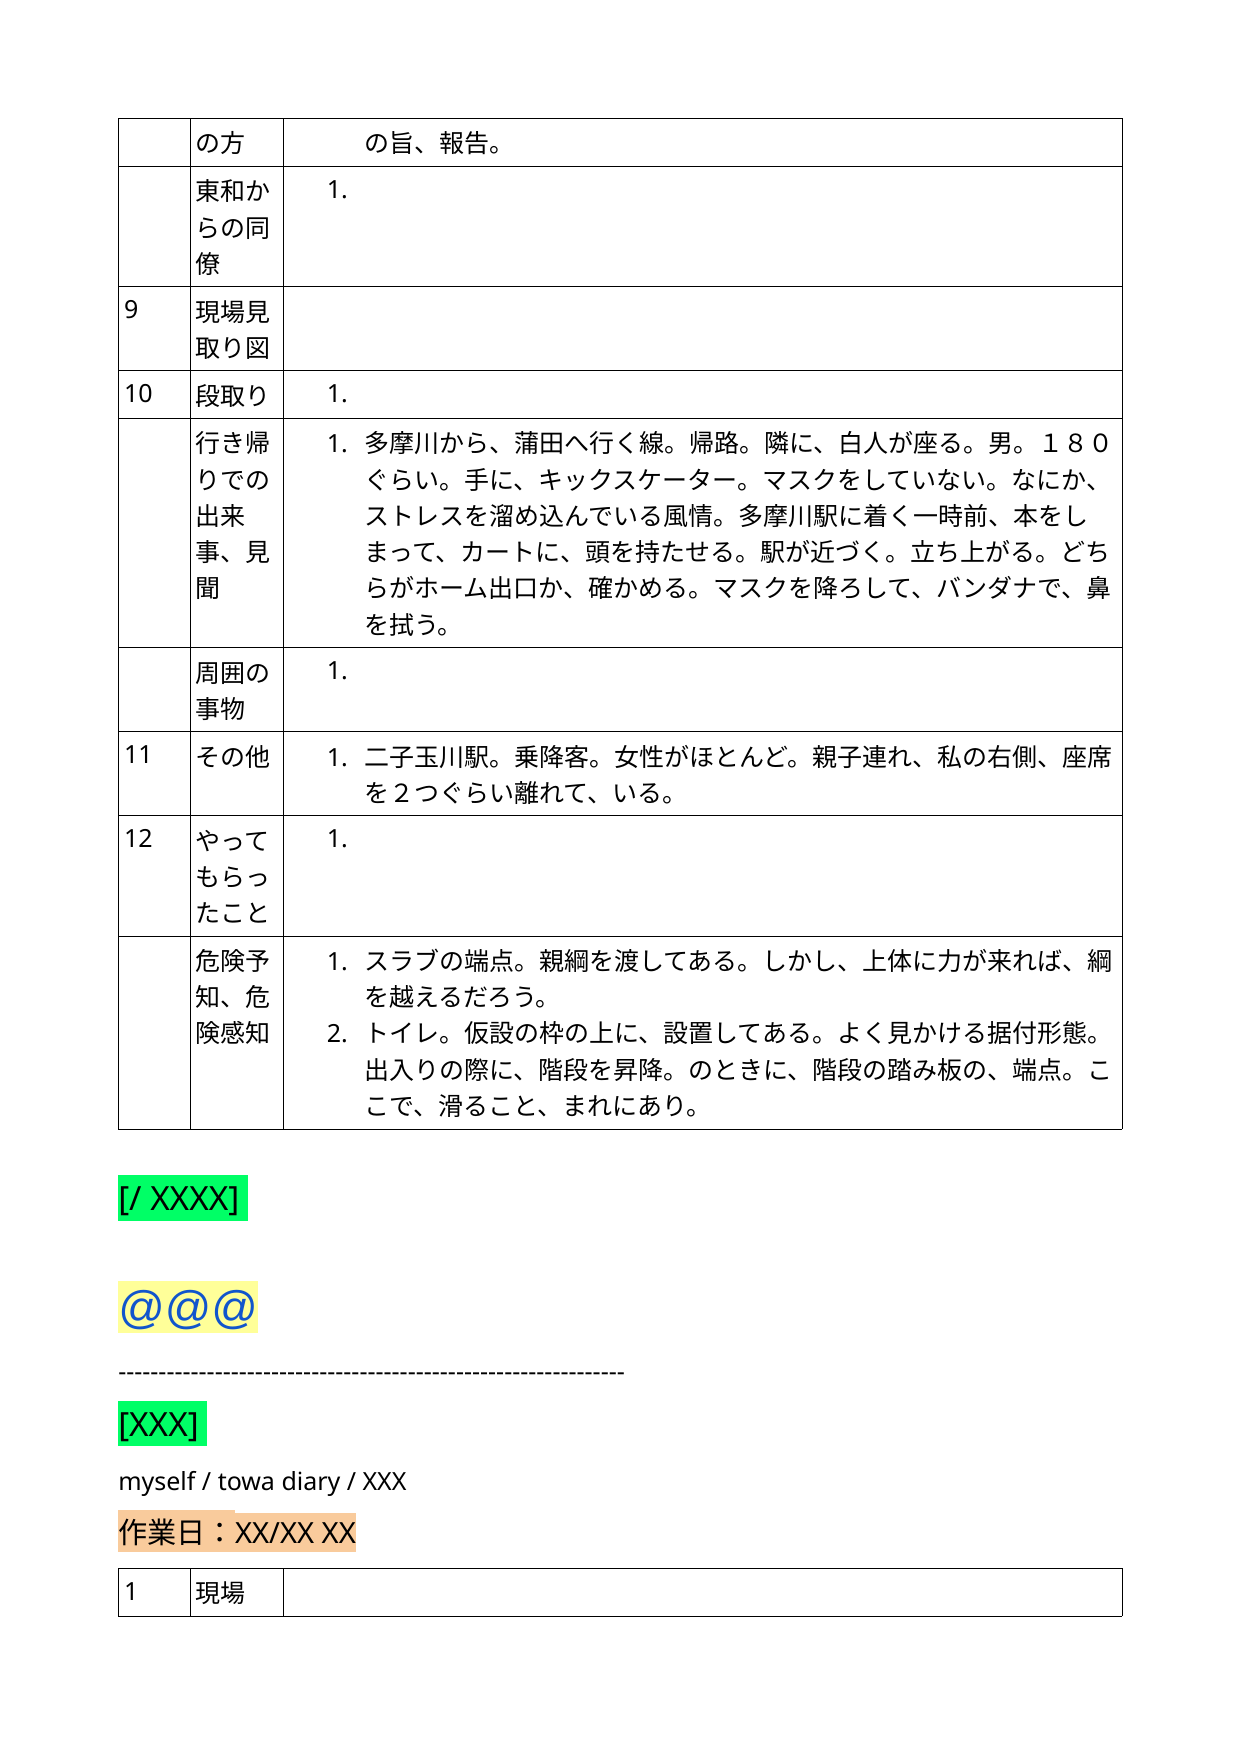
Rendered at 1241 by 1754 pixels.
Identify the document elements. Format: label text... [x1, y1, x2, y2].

table_cell [119, 648, 190, 731]
table_header 現場 [191, 1569, 283, 1616]
table_cell [284, 816, 1122, 936]
table_cell 11 [119, 732, 190, 815]
table_cell 行き帰りでの出来事、見聞 [191, 419, 283, 647]
table_cell の旨、報告。 [284, 119, 1122, 166]
table_cell 二子玉川駅。乗降客。女性がほとんど。親子連れ、私の右側、座席を２つぐらい離れて、いる。 [284, 732, 1122, 815]
table_cell [284, 287, 1122, 370]
table_cell 多摩川から、蒲田へ行く線。帰路。隣に、白人が座る。男。１８０ぐらい。手に、キックスケーター。マスクをしていない。なにか、ストレスを溜め込んでいる風情。多摩川駅に着く一時前、本をしまって、カートに、頭を持たせる。駅が近づく。立ち上がる。どちらがホーム出口か、確かめる。マスクを降ろして、バンダナで、鼻を拭う。 [284, 419, 1122, 647]
text 作業日：XX/XX XX [118, 1510, 1122, 1552]
table_cell [284, 167, 1122, 286]
table_cell その他 [191, 732, 283, 815]
text [XXX] [118, 1401, 1122, 1446]
table_cell 東和からの同僚 [191, 167, 283, 286]
table_cell の方 [191, 119, 283, 166]
table_cell [119, 119, 190, 166]
table_cell [119, 937, 190, 1128]
table_header [284, 1569, 1122, 1616]
table_cell [284, 371, 1122, 418]
table_header 1 [119, 1569, 190, 1616]
text @@@ [118, 1281, 1122, 1333]
text myself / towa diary / XXX [118, 1463, 1122, 1497]
table_cell 周囲の事物 [191, 648, 283, 731]
table_cell 9 [119, 287, 190, 370]
table_cell [119, 419, 190, 647]
table_cell 危険予知、危険感知 [191, 937, 283, 1128]
table_cell スラブの端点。親綱を渡してある。しかし、上体に力が来れば、綱を越えるだろう。 トイレ。仮設の枠の上に、設置してある。よく見かける据付形態。出入りの際に、階段を昇降。のときに、階段の踏み板の、端点。ここで、滑ること、まれにあり。 [284, 937, 1122, 1128]
table_cell [284, 648, 1122, 731]
text --------------------------------------------------------------- [118, 1353, 1122, 1388]
table_cell 段取り [191, 371, 283, 418]
table_cell 現場見取り図 [191, 287, 283, 370]
table_cell [119, 167, 190, 286]
table_cell やってもらったこと [191, 816, 283, 936]
text [/ XXXX] [118, 1175, 1122, 1221]
table_cell 10 [119, 371, 190, 418]
table_cell 12 [119, 816, 190, 936]
